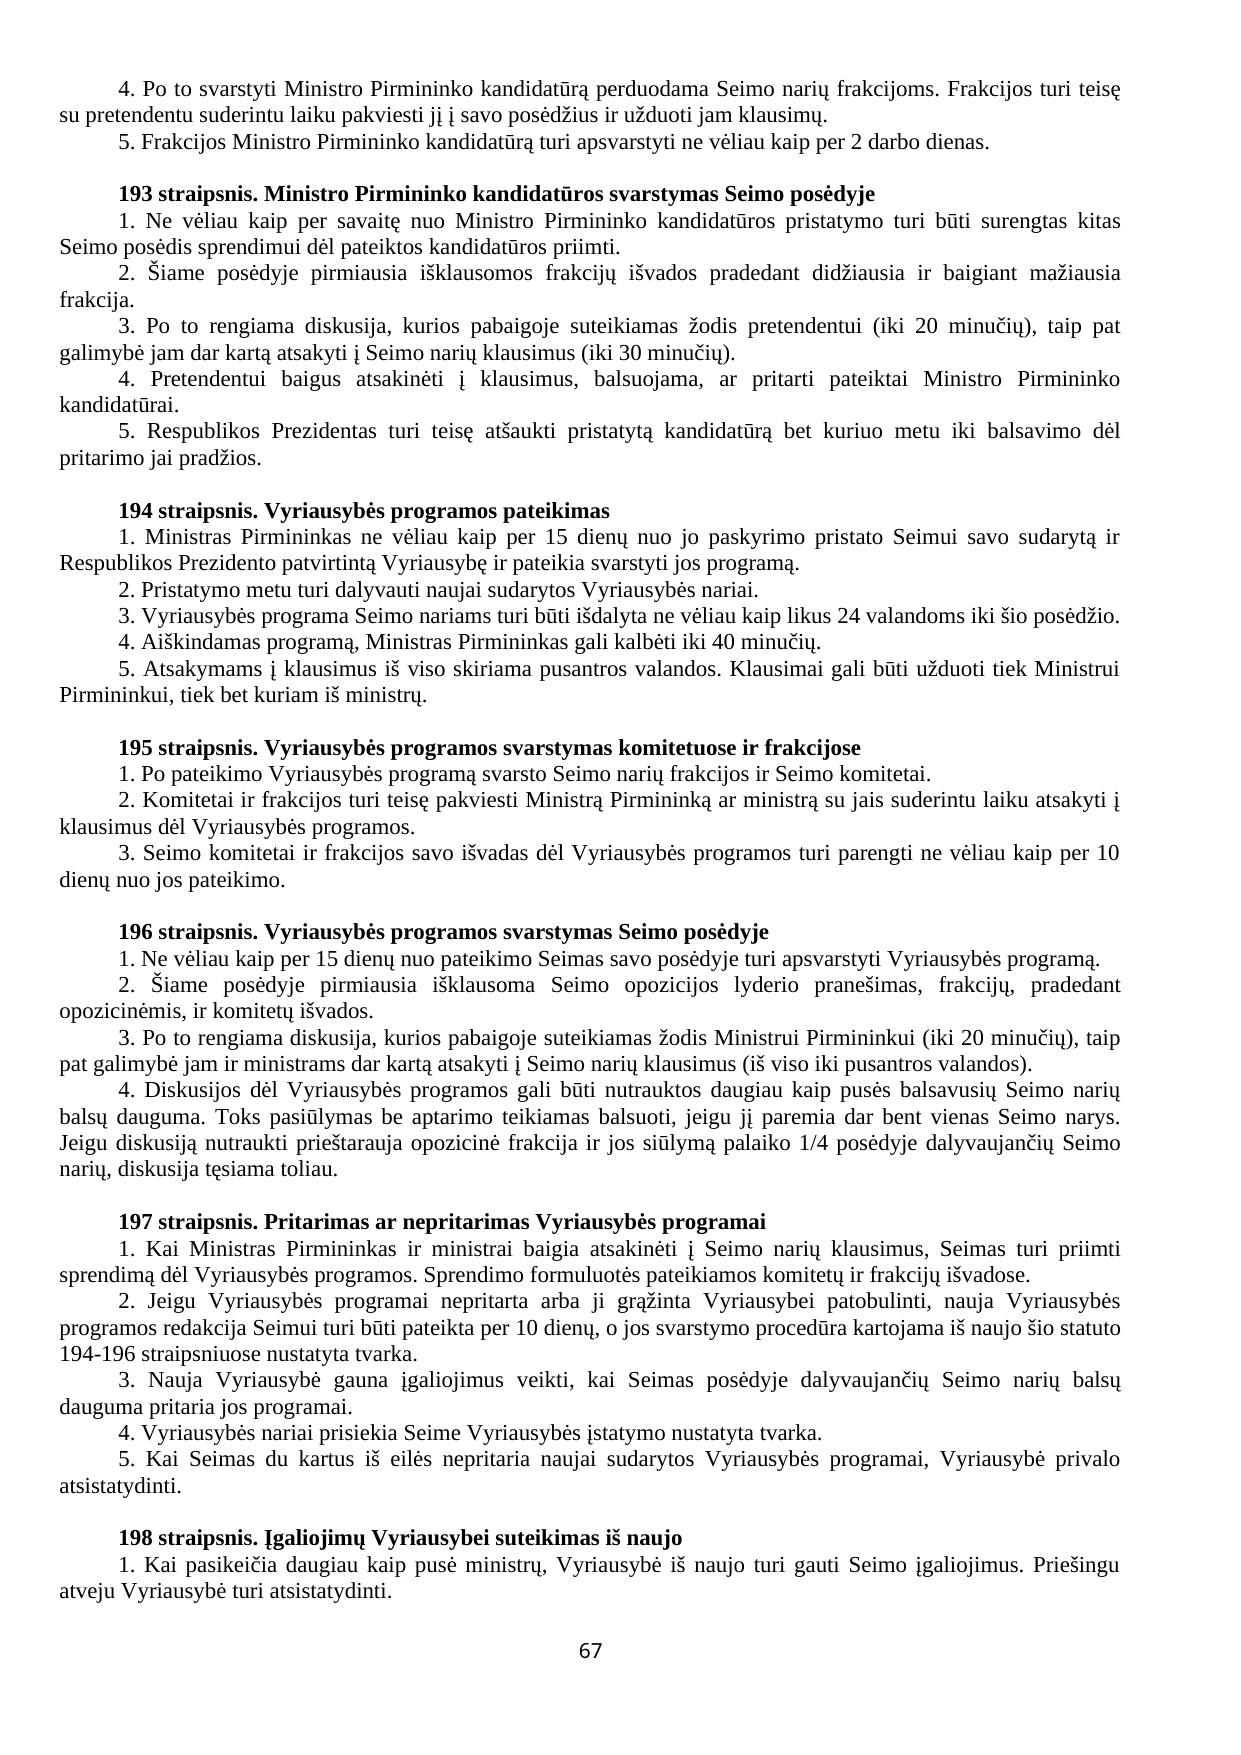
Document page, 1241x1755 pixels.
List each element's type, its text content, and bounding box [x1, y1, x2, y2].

text 4. Po to svarstyti Ministro Pirmininko kandidatūrą perduodama Seimo narių frakcijoms. Frakcijos turi teisę su pretendentu suderintu laiku pakviesti jį į savo posėdžius ir užduoti jam klausimų. [59, 75, 1122, 128]
text 2. Komitetai ir frakcijos turi teisę pakviesti Ministrą Pirmininką ar ministrą su jais suderintu laiku atsakyti į klausimus dėl Vyriausybės programos. [59, 787, 1122, 839]
text 2. Šiame posėdyje pirmiausia išklausomos frakcijų išvados pradedant didžiausia ir baigiant mažiausia frakcija. [59, 259, 1122, 312]
text 195 straipsnis. Vyriausybės programos svarstymas komitetuose ir frakcijose [59, 734, 1122, 760]
text 1. Kai pasikeičia daugiau kaip pusė ministrų, Vyriausybė iš naujo turi gauti Seimo įgaliojimus. Priešingu atveju Vyriausybė turi atsistatydinti. [59, 1551, 1122, 1603]
text 1. Kai Ministras Pirmininkas ir ministrai baigia atsakinėti į Seimo narių klausimus, Seimas turi priimti sprendimą dėl Vyriausybės programos. Sprendimo formuluotės pateikiamos komitetų ir frakcijų išvadose. [59, 1234, 1122, 1287]
text 1. Po pateikimo Vyriausybės programą svarsto Seimo narių frakcijos ir Seimo komitetai. [59, 760, 1122, 787]
text 4. Vyriausybės nariai prisiekia Seime Vyriausybės įstatymo nustatyta tvarka. [59, 1419, 1122, 1445]
text 1. Ne vėliau kaip per 15 dienų nuo pateikimo Seimas savo posėdyje turi apsvarstyti Vyriausybės programą. [59, 945, 1122, 971]
text 4. Pretendentui baigus atsakinėti į klausimus, balsuojama, ar pritarti pateiktai Ministro Pirmininko kandidatūrai. [59, 365, 1122, 418]
text 196 straipsnis. Vyriausybės programos svarstymas Seimo posėdyje [59, 918, 1122, 945]
text 2. Pristatymo metu turi dalyvauti naujai sudarytos Vyriausybės nariai. [59, 576, 1122, 602]
text 2. Jeigu Vyriausybės programai nepritarta arba ji grąžinta Vyriausybei patobulinti, nauja Vyriausybės programos redakcija Seimui turi būti pateikta per 10 dienų, o jos svarstymo procedūra kartojama iš naujo šio statuto 194-196 straipsniuose nustatyta tvarka. [59, 1287, 1122, 1366]
text 3. Po to rengiama diskusija, kurios pabaigoje suteikiamas žodis pretendentui (iki 20 minučių), taip pat galimybė jam dar kartą atsakyti į Seimo narių klausimus (iki 30 minučių). [59, 312, 1122, 365]
text 5. Respublikos Prezidentas turi teisę atšaukti pristatytą kandidatūrą bet kuriuo metu iki balsavimo dėl pritarimo jai pradžios. [59, 418, 1122, 470]
text 194 straipsnis. Vyriausybės programos pateikimas [59, 497, 1122, 523]
text 3. Vyriausybės programa Seimo nariams turi būti išdalyta ne vėliau kaip likus 24 valandoms iki šio posėdžio. [59, 602, 1122, 628]
text 5. Atsakymams į klausimus iš viso skiriama pusantros valandos. Klausimai gali būti užduoti tiek Ministrui Pirmininkui, tiek bet kuriam iš ministrų. [59, 655, 1122, 707]
text 4. Diskusijos dėl Vyriausybės programos gali būti nutrauktos daugiau kaip pusės balsavusių Seimo narių balsų dauguma. Toks pasiūlymas be aptarimo teikiamas balsuoti, jeigu jį paremia dar bent vienas Seimo narys. Jeigu diskusiją nutraukti prieštarauja opozicinė frakcija ir jos siūlymą palaiko 1/4 posėdyje dalyvaujančių Seimo narių, diskusija tęsiama toliau. [59, 1076, 1122, 1182]
text 5. Frakcijos Ministro Pirmininko kandidatūrą turi apsvarstyti ne vėliau kaip per 2 darbo dienas. [59, 128, 1122, 154]
text 4. Aiškindamas programą, Ministras Pirmininkas gali kalbėti iki 40 minučių. [59, 628, 1122, 655]
text 198 straipsnis. Įgaliojimų Vyriausybei suteikimas iš naujo [59, 1524, 1122, 1551]
text 3. Nauja Vyriausybė gauna įgaliojimus veikti, kai Seimas posėdyje dalyvaujančių Seimo narių balsų dauguma pritaria jos programai. [59, 1366, 1122, 1419]
text 3. Po to rengiama diskusija, kurios pabaigoje suteikiamas žodis Ministrui Pirmininkui (iki 20 minučių), taip pat galimybė jam ir ministrams dar kartą atsakyti į Seimo narių klausimus (iš viso iki pusantros valandos). [59, 1024, 1122, 1076]
text 197 straipsnis. Pritarimas ar nepritarimas Vyriausybės programai [59, 1208, 1122, 1234]
text 2. Šiame posėdyje pirmiausia išklausoma Seimo opozicijos lyderio pranešimas, frakcijų, pradedant opozicinėmis, ir komitetų išvados. [59, 971, 1122, 1024]
text 1. Ministras Pirmininkas ne vėliau kaip per 15 dienų nuo jo paskyrimo pristato Seimui savo sudarytą ir Respublikos Prezidento patvirtintą Vyriausybę ir pateikia svarstyti jos programą. [59, 523, 1122, 576]
text 5. Kai Seimas du kartus iš eilės nepritaria naujai sudarytos Vyriausybės programai, Vyriausybė privalo atsistatydinti. [59, 1445, 1122, 1498]
text 3. Seimo komitetai ir frakcijos savo išvadas dėl Vyriausybės programos turi parengti ne vėliau kaip per 10 dienų nuo jos pateikimo. [59, 839, 1122, 892]
text 1. Ne vėliau kaip per savaitę nuo Ministro Pirmininko kandidatūros pristatymo turi būti surengtas kitas Seimo posėdis sprendimui dėl pateiktos kandidatūros priimti. [59, 207, 1122, 259]
text 193 straipsnis. Ministro Pirmininko kandidatūros svarstymas Seimo posėdyje [59, 180, 1122, 207]
